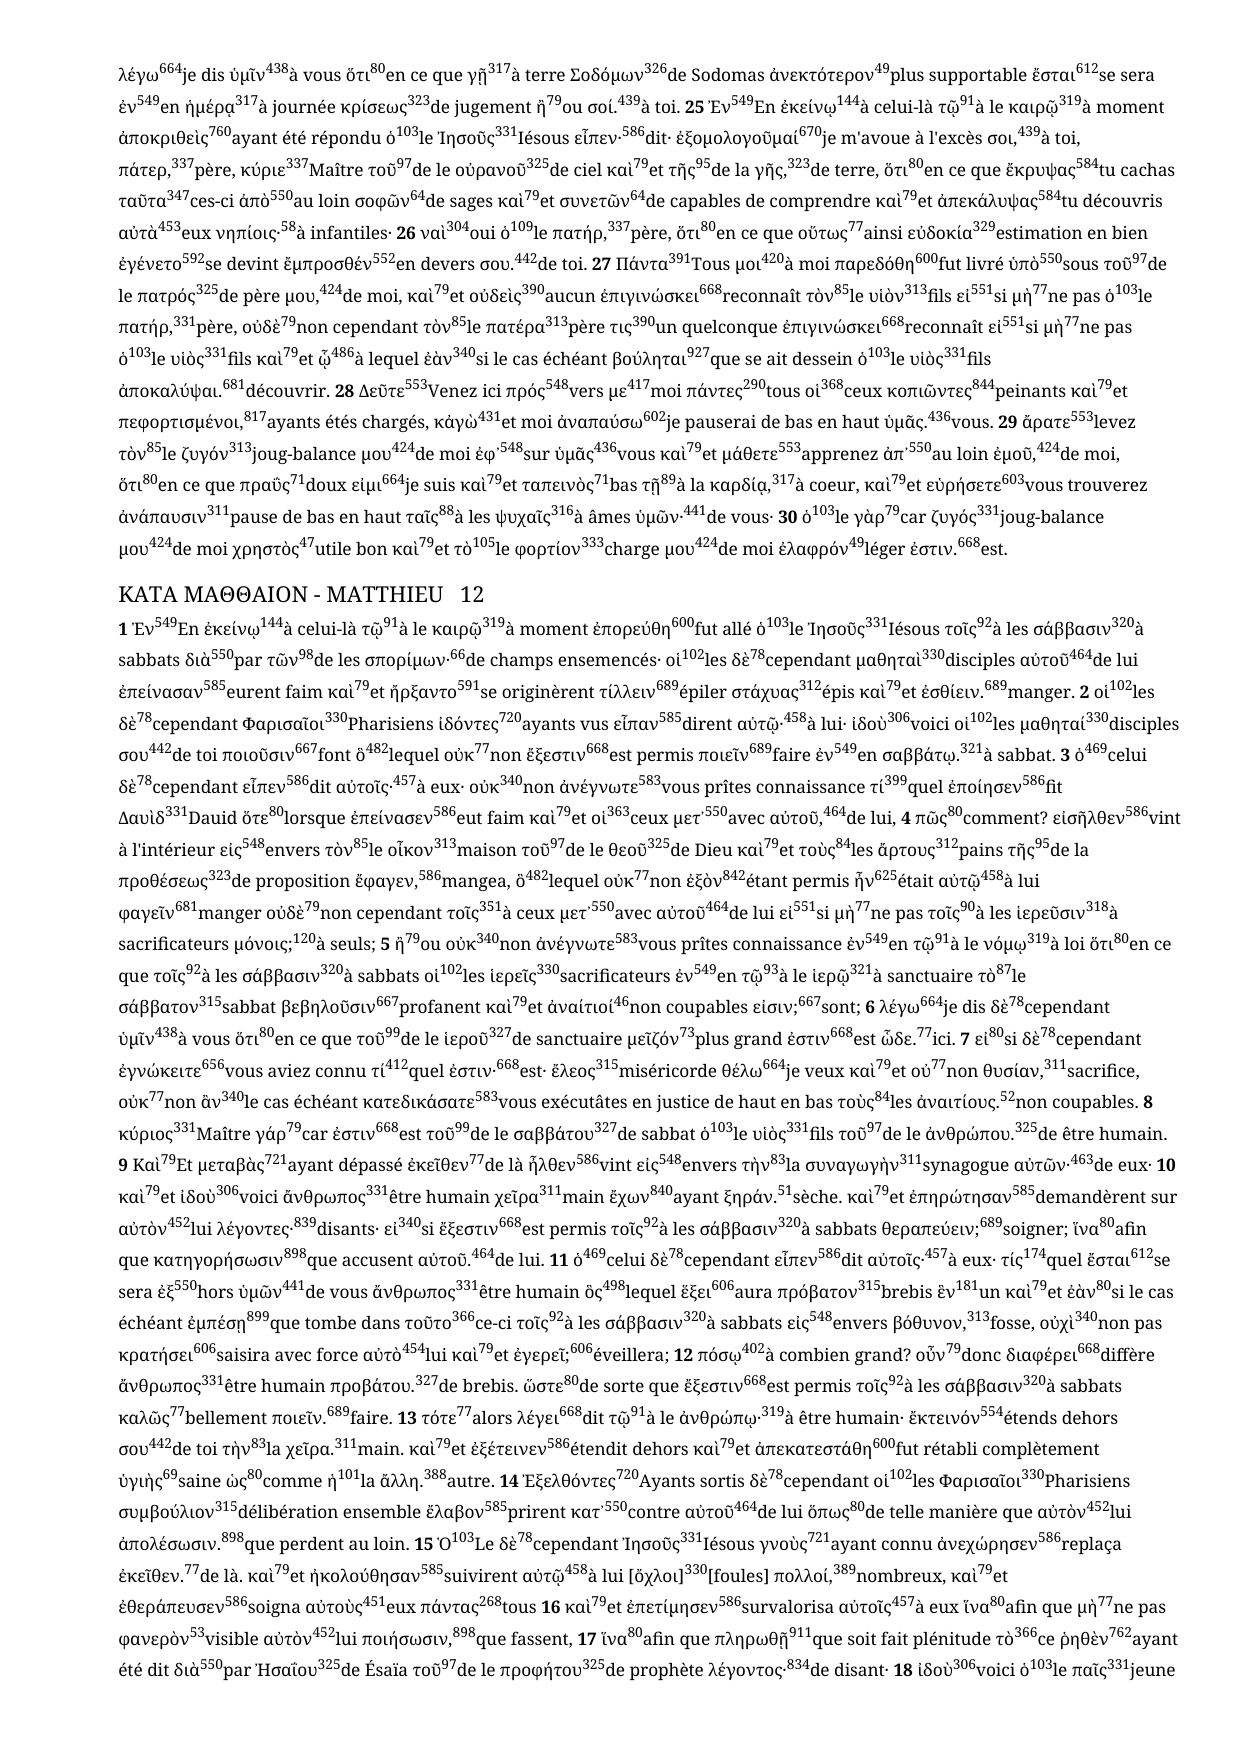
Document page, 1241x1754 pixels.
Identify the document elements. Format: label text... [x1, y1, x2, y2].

text 1 Ἐν549En ἐκείνῳ144à celui-là τῷ91à le καιρῷ319à moment ἐπορεύθη600fut allé ὁ103le Ἰησοῦς331Iésous τοῖς92à les σάββασιν320à sabbats διὰ550par τῶν98de les σπορίμων·66de champs ensemencés· οἱ102les δὲ78cependant μαθηταὶ330disciples αὐτοῦ464de lui ἐπείνασαν585eurent faim καὶ79et ἤρξαντο591se originèrent τίλλειν689épiler στάχυας312épis καὶ79et ἐσθίειν.689manger. 2 οἱ102les δὲ78cependant Φαρισαῖοι330Pharisiens ἰδόντες720ayants vus εἶπαν585dirent αὐτῷ·458à lui· ἰδοὺ306voici οἱ102les μαθηταί330disciples σου442de toi ποιοῦσιν667font ὃ482lequel οὐκ77non ἔξεστιν668est permis ποιεῖν689faire ἐν549en σαββάτῳ.321à sabbat. 3 ὁ469celui δὲ78cependant εἶπεν586dit αὐτοῖς·457à eux· οὐκ340non ἀνέγνωτε583vous prîtes connaissance τί399quel ἐποίησεν586fit Δαυὶδ331Dauid ὅτε80lorsque ἐπείνασεν586eut faim καὶ79et οἱ363ceux μετ᾽550avec αὐτοῦ,464de lui, 4 πῶς80comment? εἰσῆλθεν586vint à l'intérieur εἰς548envers τὸν85le οἶκον313maison τοῦ97de le θεοῦ325de Dieu καὶ79et τοὺς84les ἄρτους312pains τῆς95de la προθέσεως323de proposition ἔφαγεν,586mangea, ὃ482lequel οὐκ77non ἐξὸν842étant permis ἦν625était αὐτῷ458à lui φαγεῖν681manger οὐδὲ79non cependant τοῖς351à ceux μετ᾽550avec αὐτοῦ464de lui εἰ551si μὴ77ne pas τοῖς90à les ἱερεῦσιν318à sacrificateurs μόνοις;120à seuls; 5 ἢ79ou οὐκ340non ἀνέγνωτε583vous prîtes connaissance ἐν549en τῷ91à le νόμῳ319à loi ὅτι80en ce que τοῖς92à les σάββασιν320à sabbats οἱ102les ἱερεῖς330sacrificateurs ἐν549en τῷ93à le ἱερῷ321à sanctuaire τὸ87le σάββατον315sabbat βεβηλοῦσιν667profanent καὶ79et ἀναίτιοί46non coupables εἰσιν;667sont; 6 λέγω664je dis δὲ78cependant ὑμῖν438à vous ὅτι80en ce que τοῦ99de le ἱεροῦ327de sanctuaire μεῖζόν73plus grand ἐστιν668est ὧδε.77ici. 7 εἰ80si δὲ78cependant ἐγνώκειτε656vous aviez connu τί412quel ἐστιν·668est· ἔλεος315miséricorde θέλω664je veux καὶ79et οὐ77non θυσίαν,311sacrifice, οὐκ77non ἂν340le cas échéant κατεδικάσατε583vous exécutâtes en justice de haut en bas τοὺς84les ἀναιτίους.52non coupables. 8 κύριος331Maître γάρ79car ἐστιν668est τοῦ99de le σαββάτου327de sabbat ὁ103le υἱὸς331fils τοῦ97de le ἀνθρώπου.325de être humain. 9 Καὶ79Et μεταβὰς721ayant dépassé ἐκεῖθεν77de là ἦλθεν586vint εἰς548envers τὴν83la συναγωγὴν311synagogue αὐτῶν·463de eux· 10 καὶ79et ἰδοὺ306voici ἄνθρωπος331être humain χεῖρα311main ἔχων840ayant ξηράν.51sèche. καὶ79et ἐπηρώτησαν585demandèrent sur αὐτὸν452lui λέγοντες·839disants· εἰ340si ἔξεστιν668est permis τοῖς92à les σάββασιν320à sabbats θεραπεύειν;689soigner; ἵνα80afin que κατηγορήσωσιν898que accusent αὐτοῦ.464de lui. 11 ὁ469celui δὲ78cependant εἶπεν586dit αὐτοῖς·457à eux· τίς174quel ἔσται612se sera ἐξ550hors ὑμῶν441de vous ἄνθρωπος331être humain ὃς498lequel ἕξει606aura πρόβατον315brebis ἓν181un καὶ79et ἐὰν80si le cas échéant ἐμπέσῃ899que tombe dans τοῦτο366ce-ci τοῖς92à les σάββασιν320à sabbats εἰς548envers βόθυνον,313fosse, οὐχὶ340non pas κρατήσει606saisira avec force αὐτὸ454lui καὶ79et ἐγερεῖ;606éveillera; 12 πόσῳ402à combien grand? οὖν79donc διαφέρει668diffère ἄνθρωπος331être humain προβάτου.327de brebis. ὥστε80de sorte que ἔξεστιν668est permis τοῖς92à les σάββασιν320à sabbats καλῶς77bellement ποιεῖν.689faire. 13 τότε77alors λέγει668dit τῷ91à le ἀνθρώπῳ·319à être humain· ἔκτεινόν554étends dehors σου442de toi τὴν83la χεῖρα.311main. καὶ79et ἐξέτεινεν586étendit dehors καὶ79et ἀπεκατεστάθη600fut rétabli complètement ὑγιὴς69saine ὡς80comme ἡ101la ἄλλη.388autre. 14 Ἐξελθόντες720Ayants sortis δὲ78cependant οἱ102les Φαρισαῖοι330Pharisiens συμβούλιον315délibération ensemble ἔλαβον585prirent κατ᾽550contre αὐτοῦ464de lui ὅπως80de telle manière que αὐτὸν452lui ἀπολέσωσιν.898que perdent au loin. 15 Ὁ103Le δὲ78cependant Ἰησοῦς331Iésous γνοὺς721ayant connu ἀνεχώρησεν586replaça ἐκεῖθεν.77de là. καὶ79et ἠκολούθησαν585suivirent αὐτῷ458à lui [ὄχλοι]330[foules] πολλοί,389nombreux, καὶ79et ἐθεράπευσεν586soigna αὐτοὺς451eux πάντας268tous 16 καὶ79et ἐπετίμησεν586survalorisa αὐτοῖς457à eux ἵνα80afin que μὴ77ne pas φανερὸν53visible αὐτὸν452lui ποιήσωσιν,898que fassent, 17 ἵνα80afin que πληρωθῇ911que soit fait plénitude τὸ366ce ῥηθὲν762ayant été dit διὰ550par Ἠσαΐου325de Ésaïa τοῦ97de le προφήτου325de prophète λέγοντος·834de disant· 18 ἰδοὺ306voici ὁ103le παῖς331jeune servant μου424de moi ὃν480lequel ᾑρέτισα,582je rendis hérésie, ὁ103le ἀγαπητός71aimé μου424de moi εἰς548envers ὃν480lequel εὐδόκησεν586estima en bien ἡ101la ψυχή329âme μου·424de moi· θήσω602je poserai τὸ87le πνεῦμά315souffle μου424de moi ἐπ᾽548sur αὐτόν,452lui, καὶ79et κρίσιν311jugement τοῖς92à les ἔθνεσιν320à ethnies ἀπαγγελεῖ.606rapportera annonce. 19 οὐκ77non ἐρίσει606querellera οὐδὲ79non cependant κραυγάσει,606criera, οὐδὲ79non cependant ἀκούσει606écoutera τις390un quelconque ἐν549en ταῖς88à les πλατείαις316à places τὴν83la φωνὴν311son de voix αὐτοῦ.464de lui. 20 κάλαμον313calame συντετριμμένον796ayant été broyé ensemble οὐ77non κατεάξει606fracassera de haut en bas καὶ79et λίνον315linon τυφόμενον877étant fumé οὐ77non σβέσει,606éteindra, ἕως80jusqu'à ce que ἂν340le cas échéant ἐκβάλῃ899que éjecte εἰς548envers νῖκος315victoire τὴν83la κρίσιν.311jugement. 21 καὶ79et τῷ93à le ὀνόματι321à nom αὐτοῦ464de lui ἔθνη332ethnies ἐλπιοῦσιν.605espéreront. 22 Τότε77Alors προσηνέχθη600fut apporté αὐτῷ458à lui δαιμονιζόμενος891étant démonisé τυφλὸς71aveugle καὶ79et κωφός,71sourd muet, καὶ79et ἐθεράπευσεν586soigna αὐτόν,452lui, ὥστε80de sorte que τὸν85le κωφὸν53sourd muet λαλεῖν689bavarder καὶ79et βλέπειν.689regarder. 23 καὶ79et ἐξίσταντο630se extasiaient πάντες286tous οἱ102les ὄχλοι330foules καὶ79et ἔλεγον·624disaient· μήτι340ne serait-ce que οὗτός364celui-ci ἐστιν668est ὁ103le υἱὸς331fils Δαυίδ;325de Dauid; 24 οἱ102les δὲ78cependant Φαρισαῖοι330Pharisiens ἀκούσαντες720ayants écoutés εἶπον·585dirent· οὗτος364celui-ci οὐκ77non ἐκβάλλει668éjecte τὰ86les δαιμόνια314démons εἰ551si μὴ77ne pas ἐν549en τῷ91à le Βεελζεβοὺλ319à Beelzeboul ἄρχοντι319à chef τῶν98de les δαιμονίων.326de démons. 25 Εἰδὼς783Ayant su δὲ78cependant τὰς82les ἐνθυμήσεις310réflexions en fureurs αὐτῶν463de eux εἶπεν586dit αὐτοῖς·457à eux· πᾶσα285toute βασιλεία329royauté μερισθεῖσα758ayante étée partagée καθ᾽550contre ἑαυτῆς535de elle-même ἐρημοῦται680est désertifié καὶ79et πᾶσα285toute πόλις329cité ἢ79ou οἰκία329maison d'habitation μερισθεῖσα758ayante étée partagée καθ᾽550contre ἑαυτῆς535de elle-même οὐ77non σταθήσεται.619sera dressé. 26 καὶ79et εἰ80si ὁ103le σατανᾶς331Satanas τὸν85le σατανᾶν313Satanas ἐκβάλλει,668éjecte, ἐφ᾽548sur ἑαυτὸν528lui-même ἐμερίσθη·600fut partagé· πῶς77comment? οὖν79donc σταθήσεται619sera dressé ἡ101la βασιλεία329royauté αὐτοῦ;464de lui; 27 καὶ79et εἰ80si ἐγὼ431moi ἐν549en Βεελζεβοὺλ319à Beelzeboul ἐκβάλλω664j'éjecte τὰ86les δαιμόνια,314démons, οἱ102les υἱοὶ330fils ὑμῶν441de vous ἐν549en τίνι401à quel ἐκβάλλουσιν;667éjectent; διὰ548par le fait de τοῦτο348ce-ci αὐτοὶ468eux κριταὶ330juges ἔσονται611se seront ὑμῶν.441de vous. 28 εἰ80si δὲ78cependant ἐν549en πνεύματι321à souffle θεοῦ325de Dieu ἐγὼ431moi ἐκβάλλω664j'éjecte τὰ86les δαιμόνια,314démons, ἄρα77par conséquent ἔφθασεν586devança ἐφ᾽548sur ὑμᾶς436vous ἡ101la βασιλεία329royauté τοῦ97de le θεοῦ.325de Dieu. 29 ἢ79ou πῶς77comment? δύναταί674se peut τις390un quelconque εἰσελθεῖν681venir à l'intérieur εἰς548envers τὴν83la οἰκίαν311maison d'habitation τοῦ97de le ἰσχυροῦ65de tenace καὶ79et τὰ86les σκεύη314ustensiles αὐτοῦ464de lui ἁρπάσαι,681ravir, ἐὰν80si le cas échéant μὴ77ne pas πρῶτον77premièrement δήσῃ899que attache de lien τὸν85le ἰσχυρόν;53tenace; καὶ79et τότε77alors τὴν83la οἰκίαν311maison d'habitation αὐτοῦ464de lui διαρπάσει.606pillera complètement. 30 ὁ364celui μὴ77ne pas ὢν840étant μετ᾽550avec ἐμοῦ424de moi κατ᾽550contre ἐμοῦ424de moi ἐστιν,668est, καὶ79et ὁ364celui μὴ77ne pas συνάγων840menant ensemble μετ᾽550avec ἐμοῦ424de moi σκορπίζει.668disperse. 31 Διὰ548Par le fait de τοῦτο348ce-ci λέγω664je dis ὑμῖν,438à vous, πᾶσα285toute ἁμαρτία329faute καὶ79et βλασφημία329blasphème ἀφεθήσεται619sera abandonné τοῖς90à les ἀνθρώποις,318à êtres humains, ἡ101la δὲ78cependant τοῦ99de le πνεύματος327de souffle βλασφημία329blasphème οὐκ77non ἀφεθήσεται.619sera abandonné. 32 καὶ79et ὃς498lequel ἐὰν340si le cas échéant εἴπῃ899que dise λόγον313discours κατὰ550contre τοῦ97de le υἱοῦ325de fils τοῦ97de le ἀνθρώπου,325de être humain, ἀφεθήσεται619sera abandonné αὐτῷ·458à lui· ὃς498lequel δ᾽78cependant ἂν340le cas échéant εἴπῃ899que dise κατὰ550contre τοῦ99de le πνεύματος327de souffle τοῦ99de le ἁγίου,18de saint, οὐκ77non ἀφεθήσεται619sera abandonné αὐτῷ458à lui οὔτε79ni ἐν549en τούτῳ144à celui-ci τῷ91à le αἰῶνι319à ère οὔτε79ni ἐν549en τῷ352à celui μέλλοντι.828à imminant. 33 Ἢ79Ou ποιήσατε553faites τὸ87le δένδρον315arbre καλὸν34beau καὶ79et τὸν85le καρπὸν313fruit αὐτοῦ466de lui καλόν,53beau, ἢ79ou ποιήσατε553faites τὸ87le δένδρον315arbre σαπρὸν34pourri καὶ79et τὸν85le καρπὸν313fruit αὐτοῦ466de lui σαπρόν·53pourri· ἐκ550hors γὰρ79car τοῦ97de le καρποῦ325de fruit τὸ105le δένδρον333arbre γινώσκεται.680est connu. 34 γεννήματα338progénitures ἐχιδνῶν,322de vipères, πῶς77comment? δύνασθε671vous vous pouvez ἀγαθὰ54bons λαλεῖν689bavarder πονηροὶ46méchants ὄντες;839étants; ἐκ550hors γὰρ79car τοῦ99de le περισσεύματος327de superflu τῆς95de la καρδίας323de coeur τὸ105le στόμα333bouche λαλεῖ.668bavarde. 35 ὁ103le ἀγαθὸς22bon ἄνθρωπος331être humain ἐκ550hors τοῦ257de le ἀγαθοῦ16de bon θησαυροῦ325de trésor ἐκβάλλει668éjecte ἀγαθά,54bons, καὶ79et ὁ103le πονηρὸς22méchant ἄνθρωπος331être humain ἐκ550hors τοῦ257de le πονηροῦ16de méchant θησαυροῦ325de trésor ἐκβάλλει668éjecte πονηρά.54méchants. 36 λέγω664je dis δὲ78cependant ὑμῖν438à vous ὅτι80en ce que πᾶν271tout ῥῆμα315oral ἀργὸν6sans travail ὃ482lequel λαλήσουσιν605bavarderont οἱ102les ἄνθρωποι330êtres humains ἀποδώσουσιν605redonneront περὶ550autour αὐτοῦ466de lui λόγον313discours ἐν549en ἡμέρᾳ317à journée κρίσεως·323de jugement· 37 ἐκ550hors γὰρ79car τῶν96de les λόγων324de discours σου442de toi δικαιωθήσῃ,617tu seras justifié, καὶ79et ἐκ550hors τῶν96de les λόγων324de discours σου442de toi καταδικασθήσῃ.617tu seras exécuté en justice de haut en bas. 38 Τότε77Alors ἀπεκρίθησαν599furent répondu αὐτῷ458à lui τινες389des quelconques τῶν96de les γραμματέων324de lettrés καὶ79et Φαρισαίων324de Pharisiens λέγοντες·839disants· διδάσκαλε,337enseignant, θέλομεν663nous voulons ἀπὸ550au loin σοῦ442de toi σημεῖον315signe ἰδεῖν.681voir. 39 ὁ469celui δὲ78cependant ἀποκριθεὶς760ayant été répondu εἶπεν586dit αὐτοῖς·457à eux· γενεὰ329génération πονηρὰ20méchante καὶ79et μοιχαλὶς20adultère σημεῖον315signe ἐπιζητεῖ,668surcherche, καὶ79et σημεῖον333signe οὐ77non δοθήσεται619sera donné αὐτῇ456à elle εἰ551si μὴ77ne pas τὸ105le σημεῖον333signe Ἰωνᾶ325de Ionas τοῦ97de le προφήτου.325de prophète. 40 ὥσπερ80comme certes γὰρ79car ἦν625était Ἰωνᾶς331Ionas ἐν549en τῇ89à la κοιλίᾳ317à cavité ventrale τοῦ99de le κήτους327de cétacé τρεῖς176trois ἡμέρας310journées καὶ79et τρεῖς176trois νύκτας,310nuits, οὕτως77ainsi ἔσται612se sera ὁ103le υἱὸς331fils τοῦ97de le ἀνθρώπου325de être humain ἐν549en τῇ89à la καρδίᾳ317à coeur τῆς95de la γῆς323de terre τρεῖς176trois ἡμέρας310journées καὶ79et τρεῖς176trois νύκτας.310nuits. 41 Ἄνδρες330Hommes Νινευῖται330Ninevites ἀναστήσονται611se redresseront ἐν549en τῇ89à la κρίσει317à jugement μετὰ550avec τῆς95de la γενεᾶς323de génération ταύτης148de celle-ci καὶ79et κατακρινοῦσιν605condamneront αὐτήν,450elle, ὅτι80en ce que μετενόησαν585transintelligèrent εἰς548envers τὸ87le κήρυγμα315annonce Ἰωνᾶ,325de Ionas, καὶ79et ἰδοὺ306voici πλεῖον73plus nombreusement Ἰωνᾶ325de Ionas ὧδε.77ici. 42 βασίλισσα329reine νότου325de sud ἐγερθήσεται619sera éveillé ἐν549en τῇ89à la κρίσει317à jugement μετὰ550avec τῆς95de la γενεᾶς323de génération ταύτης148de celle-ci καὶ79et κατακρινεῖ606condamnera αὐτήν,450elle, ὅτι80en ce que ἦλθεν586vint ἐκ550hors τῶν98de les περάτων326de limites τῆς95de la γῆς323de terre ἀκοῦσαι681écouter τὴν83la σοφίαν311sagesse Σολομῶνος,325de Solomon, καὶ79et ἰδοὺ306voici πλεῖον73plus nombreusement Σολομῶνος325de Solomon ὧδε.77ici. 43 Ὅταν80Lorsque le cas échéant δὲ78cependant τὸ105le ἀκάθαρτον24impur πνεῦμα333souffle ἐξέλθῃ899que sorte ἀπὸ550au loin τοῦ97de le ἀνθρώπου,325de être humain, διέρχεται674se passe à travers δι᾽550par ἀνύδρων15de sans eaux τόπων324de lieux ζητοῦν842cherchant ἀνάπαυσιν311pause de bas en haut καὶ79et οὐχ77non εὑρίσκει.668trouve. 44 τότε77alors λέγει·668dit· εἰς548envers τὸν85le οἶκόν313maison μου424de moi ἐπιστρέψω602je tournerai sur ὅθεν77d'où ἐξῆλθον·582je sortis· καὶ79et ἐλθὸν723ayant venu εὑρίσκει668trouve σχολάζοντα822vaquant σεσαρωμένον796ayant été balayé καὶ79et κεκοσμημένον.796ayant été arrangé. 45 τότε77alors πορεύεται674se va καὶ79et παραλαμβάνει668prend à côté μεθ᾽550avec ἑαυτοῦ539de lui-même ἑπτὰ180sept ἕτερα116autres-différents πνεύματα314souffles πονηρότερα5plus méchants ἑαυτοῦ539de lui-même καὶ79et εἰσελθόντα722ayants venus à l'intérieur κατοικεῖ668établit maison d'habitation ἐκεῖ·77là· καὶ79et γίνεται674se devient τὰ104les ἔσχατα72derniers τοῦ97de le ἀνθρώπου325de être humain ἐκείνου150de celui-là χείρονα48pires τῶν98de les πρώτων.66de premiers. οὕτως77ainsi ἔσται612se sera καὶ77aussi τῇ89à la γενεᾷ317à génération ταύτῃ142à celle-ci τῇ89à la πονηρᾷ.8à méchante. 46 Ἔτι77Encore αὐτοῦ464de lui λαλοῦντος834de bavardant τοῖς90à les ὄχλοις318à foules ἰδοὺ306voici ἡ101la μήτηρ329mère καὶ79et οἱ102les ἀδελφοὶ330frères αὐτοῦ464de lui εἱστήκεισαν658avaient dressé ἔξω77au-dehors ζητοῦντες839cherchants αὐτῷ458à lui λαλῆσαι.681bavarder. [933[ 47 εἶπεν586dit δέ78cependant τις390un quelconque αὐτῷ·458à lui· ἰδοὺ306voici ἡ101la μήτηρ329mère σου442de toi καὶ79et οἱ102les ἀδελφοί330frères σου442de toi ἔξω77au-dehors ἑστήκασιν641ont dressé ζητοῦντές839cherchants σοι439à toi λαλῆσαι.]681bavarder.] 48 ὁ469celui δὲ78cependant ἀποκριθεὶς760ayant été répondu εἶπεν586dit τῷ352à celui λέγοντι828à disant αὐτῷ·458à lui· τίς408quelle ἐστιν668est ἡ101la μήτηρ329mère μου424de moi καὶ79et τίνες409quels εἰσὶν667sont οἱ102les ἀδελφοί330frères μου;424de moi; 49 καὶ79et ἐκτείνας721ayant étendu dehors τὴν83la χεῖρα311main αὐτοῦ464de lui ἐπὶ548sur τοὺς84les μαθητὰς312disciples αὐτοῦ464de lui εἶπεν·586dit· ἰδοὺ306voici ἡ101la μήτηρ329mère μου424de moi καὶ79et οἱ102les ἀδελφοί330frères μου.424de moi. 50 ὅστις498lequel un quelconque γὰρ79car ἂν340le cas échéant ποιήσῃ899que fasse τὸ87le θέλημα315volonté τοῦ97de le πατρός325de père μου424de moi τοῦ492de celui ἐν549en οὐρανοῖς318à cieux αὐτός469lui μου424de moi ἀδελφὸς331frère καὶ79et ἀδελφὴ329soeur καὶ79et μήτηρ329mère ἐστίν.668est. [118, 613, 1181, 1682]
text 1 Καὶ79Et ἐγένετο592se devint ὅτε80lorsque ἐτέλεσεν586acheva ὁ103le Ἰησοῦς331Iésous διατάσσων840ordonnant au-travers τοῖς90à les δώδεκα184à douze μαθηταῖς318à disciples αὐτοῦ,464de lui, μετέβη586dépassa ἐκεῖθεν77de là τοῦ360de ce διδάσκειν689enseigner καὶ79et κηρύσσειν689annoncer ἐν549en ταῖς88à les πόλεσιν316à cités αὐτῶν.463de eux. 2 Ὁ103Le δὲ78cependant Ἰωάννης331Ioannes ἀκούσας721ayant écouté ἐν549en τῷ93à le δεσμωτηρίῳ321à détention τὰ86les ἔργα314travaux τοῦ97de le Χριστοῦ325de Christ πέμψας721ayant mandé διὰ550par τῶν96de les μαθητῶν324de disciples αὐτοῦ464de lui 3 εἶπεν586dit αὐτῷ·458à lui· σὺ448toi εἶ666tu es ὁ364celui ἐρχόμενος867se venant ἢ79ou ἕτερον373autre-différent προσδοκῶμεν;663nous attendons; 4 Καὶ79Et ἀποκριθεὶς760ayant été répondu ὁ103le Ἰησοῦς331Iésous εἶπεν586dit αὐτοῖς·457à eux· πορευθέντες759ayants étés allés ἀπαγγείλατε553rapportez annonce Ἰωάννῃ319à Ioannes ἃ481lesquels ἀκούετε665vous écoutez καὶ79et βλέπετε·665vous regardez· 5 τυφλοὶ70aveugles ἀναβλέπουσιν667regardent de bas en haut καὶ79et χωλοὶ70boiteux περιπατοῦσιν,667piétinent autour, λεπροὶ70lépreux καθαρίζονται679sont purifiés καὶ79et κωφοὶ70sourds muets ἀκούουσιν,667écoutent, καὶ79et νεκροὶ70morts ἐγείρονται679sont éveillés καὶ79et πτωχοὶ70pauvres εὐαγγελίζονται·679sont évangélisés· 6 καὶ79et μακάριός47bienheureux ἐστιν668est ὃς498lequel ἐὰν340si le cas échéant μὴ77ne pas σκανδαλισθῇ911que soit scandalisé ἐν549en ἐμοί.420à moi. 7 Τούτων357de Ceux-ci δὲ78cependant πορευομένων860de se allants ἤρξατο592se origina ὁ103le Ἰησοῦς331Iésous λέγειν689dire τοῖς90à les ὄχλοις318à foules περὶ550autour Ἰωάννου·325de Ioannes· τί399quel ἐξήλθατε583vous sortîtes εἰς548envers τὴν83la ἔρημον51déserte θεάσασθαι;682se contempler; κάλαμον313calame ὑπὸ550sous ἀνέμου325de vent σαλευόμενον;875étant ébranlé; 8 ἀλλὰ79mais τί399quel ἐξήλθατε583vous sortîtes ἰδεῖν;681voir; ἄνθρωπον313être humain ἐν549en μαλακοῖς60à moelleux ἠμφιεσμένον;796ayant été revêtu autour; ἰδοὺ306voici οἱ363ceux τὰ86les μαλακὰ54moelleux φοροῦντες839colportants ἐν549en τοῖς90à les οἴκοις318à maisons τῶν96de les βασιλέων324de rois εἰσίν.667sont. 9 ἀλλὰ79mais τί399quel ἐξήλθατε583vous sortîtes ἰδεῖν;681voir; προφήτην;313prophète; ναὶ304oui λέγω664je dis ὑμῖν,438à vous, καὶ79et περισσότερον53plus surabondant προφήτου.325de prophète. 10 οὗτός364celui-ci ἐστιν668est περὶ550autour οὗ492de lequel γέγραπται·654a été graphé· ἰδοὺ306voici ἐγὼ431moi ἀποστέλλω664j'envoie τὸν85le ἄγγελόν313messager μου424de moi πρὸ550d'avant προσώπου327de face σου,442de toi, ὃς498lequel κατασκευάσει606préparera de haut en bas τὴν83la ὁδόν311chemin σου442de toi ἔμπροσθέν552en devers σου.442de toi. 11 Ἀμὴν304Amen λέγω664je dis ὑμῖν·438à vous· οὐκ77non ἐγήγερται654a été éveillé ἐν549en γεννητοῖς58à engendrés γυναικῶν322de femmes μείζων71plus grand Ἰωάννου325de Ioannes τοῦ97de le βαπτιστοῦ·325de Baptiseur· ὁ103le δὲ78cependant μικρότερος71plus petit ἐν549en τῇ89à la βασιλείᾳ317à royauté τῶν96de les οὐρανῶν324de cieux μείζων47plus grand αὐτοῦ464de lui ἐστιν.668est. 12 ἀπὸ550au loin δὲ78cependant τῶν94de les ἡμερῶν322de journées Ἰωάννου325de Ioannes τοῦ97de le βαπτιστοῦ325de Baptiseur ἕως551jusqu'à ce que ἄρτι77à l'instant ἡ101la βασιλεία329royauté τῶν96de les οὐρανῶν324de cieux βιάζεται674se met en violence καὶ79et βιασταὶ330violents ἁρπάζουσιν667ravissent αὐτήν.450elle. 13 πάντες286tous γὰρ79car οἱ102les προφῆται330prophètes καὶ79et ὁ103le νόμος331loi ἕως552jusqu'à ce que Ἰωάννου325de Ioannes ἐπροφήτευσαν·585prophétisèrent· 14 καὶ79et εἰ80si θέλετε665vous voulez δέξασθαι,682se accepter, αὐτός469lui ἐστιν668est Ἠλίας331Élia ὁ364celui μέλλων840imminant ἔρχεσθαι.690se venir. 15 ὁ364celui ἔχων840ayant ὦτα314oreilles ἀκούειν,689écouter, ἀκουέτω.572écoute. 16 Τίνι402à Quel δὲ78cependant ὁμοιώσω602je rendrai semblable τὴν83la γενεὰν311génération ταύτην;136celle-ci; ὁμοία30semblable ἐστὶν668est παιδίοις320à petits enfants καθημένοις856à se étants assis ἐν549en ταῖς88à les ἀγοραῖς316à agoras ἃ499lesquels προσφωνοῦντα841sonnants auprès τοῖς92à les ἑτέροις379à autres-différents 17 λέγουσιν·667disent· ηὐλήσαμεν581nous flûtâmes ὑμῖν438à vous καὶ79et οὐκ77non ὠρχήσασθε,589vous vous dansâtes, ἐθρηνήσαμεν581nous fîmes des thrènes καὶ79et οὐκ77non ἐκόψασθε.589vous vous coupâtes. 18 ἦλθεν586vint γὰρ79car Ἰωάννης331Ioannes μήτε79et ni ἐσθίων840mangeant μήτε79et ni πίνων,840buvant, καὶ79et λέγουσιν·667disent· δαιμόνιον315démon ἔχει.668a. 19 ἦλθεν586vint ὁ103le υἱὸς331fils τοῦ97de le ἀνθρώπου325de être humain ἐσθίων840mangeant καὶ79et πίνων,840buvant, καὶ79et λέγουσιν·667disent· ἰδοὺ306voici ἄνθρωπος331être humain φάγος331glouton καὶ79et οἰνοπότης,331buveur de vin, τελωνῶν324de collecteurs de taxes φίλος71ami καὶ79et ἁμαρτωλῶν.64de fauteurs. καὶ79et ἐδικαιώθη600fut justifié ἡ101la σοφία329sagesse ἀπὸ550au loin τῶν98de les ἔργων326de travaux αὐτῆς.462de elle. 20 Τότε77Alors ἤρξατο592se origina ὀνειδίζειν689réprouver τὰς82les πόλεις310cités ἐν549en αἷς483à lesquelles ἐγένοντο591se devinrent αἱ100les πλεῖσται19plus nombreuses δυνάμεις328puissances αὐτοῦ,464de lui, ὅτι80en ce que οὐ77non μετενόησαν·585transintelligèrent· 21 οὐαί304Ouai σοι,439à toi, Χοραζίν,335Chorazin, οὐαί304Ouai σοι,439à toi, Βηθσαϊδά·335Bethsaïda· ὅτι80en ce que εἰ80si ἐν549en Τύρῳ317à Tyr καὶ79et Σιδῶνι317à Sidon ἐγένοντο591se devinrent αἱ100les δυνάμεις328puissances αἱ361celles γενόμεναι737se ayantes devenues ἐν549en ὑμῖν,438à vous, πάλαι77vieillement ἂν340le cas échéant ἐν549en σάκκῳ319à sac καὶ79et σποδῷ317à cendre μετενόησαν.585transintelligèrent. 22 πλὴν79toutefois λέγω664je dis ὑμῖν,438à vous, Τύρῳ317à Tyr καὶ79et Σιδῶνι317à Sidon ἀνεκτότερον49plus supportable ἔσται612se sera ἐν549en ἡμέρᾳ317à journée κρίσεως323de jugement ἢ79ou ὑμῖν.438à vous. 23 καὶ77aussi σύ,448toi, Καφαρναούμ,335Kapharnaoum, μὴ340ne pas ἕως552jusqu'à ce que οὐρανοῦ325de ciel ὑψωθήσῃ;617tu seras haussé; ἕως552jusqu'à ce que ᾅδου325de séjour des morts καταβήσῃ·610tu te descendras· ὅτι80en ce que εἰ80si ἐν549en Σοδόμοις320à Sodomas ἐγενήθησαν599furent devenu αἱ100les δυνάμεις328puissances αἱ495celles γενόμεναι737se ayantes devenues ἐν549en σοί,439à toi, ἔμεινεν586resta ἂν340le cas échéant μέχρι552jusqu'à τῆς356de celle σήμερον.77aujourd'hui. 24 πλὴν79toutefois λέγω664je dis ὑμῖν438à vous ὅτι80en ce que γῇ317à terre Σοδόμων326de Sodomas ἀνεκτότερον49plus supportable ἔσται612se sera ἐν549en ἡμέρᾳ317à journée κρίσεως323de jugement ἢ79ou σοί.439à toi. 25 Ἐν549En ἐκείνῳ144à celui-là τῷ91à le καιρῷ319à moment ἀποκριθεὶς760ayant été répondu ὁ103le Ἰησοῦς331Iésous εἶπεν·586dit· ἐξομολογοῦμαί670je m'avoue à l'excès σοι,439à toi, πάτερ,337père, κύριε337Maître τοῦ97de le οὐρανοῦ325de ciel καὶ79et τῆς95de la γῆς,323de terre, ὅτι80en ce que ἔκρυψας584tu cachas ταῦτα347ces-ci ἀπὸ550au loin σοφῶν64de sages καὶ79et συνετῶν64de capables de comprendre καὶ79et ἀπεκάλυψας584tu découvris αὐτὰ453eux νηπίοις·58à infantiles· 26 ναὶ304oui ὁ109le πατήρ,337père, ὅτι80en ce que οὕτως77ainsi εὐδοκία329estimation en bien ἐγένετο592se devint ἔμπροσθέν552en devers σου.442de toi. 27 Πάντα391Tous μοι420à moi παρεδόθη600fut livré ὑπὸ550sous τοῦ97de le πατρός325de père μου,424de moi, καὶ79et οὐδεὶς390aucun ἐπιγινώσκει668reconnaît τὸν85le υἱὸν313fils εἰ551si μὴ77ne pas ὁ103le πατήρ,331père, οὐδὲ79non cependant τὸν85le πατέρα313père τις390un quelconque ἐπιγινώσκει668reconnaît εἰ551si μὴ77ne pas ὁ103le υἱὸς331fils καὶ79et ᾧ486à lequel ἐὰν340si le cas échéant βούληται927que se ait dessein ὁ103le υἱὸς331fils ἀποκαλύψαι.681découvrir. 28 Δεῦτε553Venez ici πρός548vers με417moi πάντες290tous οἱ368ceux κοπιῶντες844peinants καὶ79et πεφορτισμένοι,817ayants étés chargés, κἀγὼ431et moi ἀναπαύσω602je pauserai de bas en haut ὑμᾶς.436vous. 29 ἄρατε553levez τὸν85le ζυγόν313joug-balance μου424de moi ἐφ᾽548sur ὑμᾶς436vous καὶ79et μάθετε553apprenez ἀπ᾽550au loin ἐμοῦ,424de moi, ὅτι80en ce que πραΰς71doux εἰμι664je suis καὶ79et ταπεινὸς71bas τῇ89à la καρδίᾳ,317à coeur, καὶ79et εὑρήσετε603vous trouverez ἀνάπαυσιν311pause de bas en haut ταῖς88à les ψυχαῖς316à âmes ὑμῶν·441de vous· 30 ὁ103le γὰρ79car ζυγός331joug-balance μου424de moi χρηστὸς47utile bon καὶ79et τὸ105le φορτίον333charge μου424de moi ἐλαφρόν49léger ἐστιν.668est. [118, 59, 1181, 560]
text ΚΑΤΑ ΜΑΘΘΑΙΟΝ - MATTHIEU 12 [118, 579, 1181, 608]
